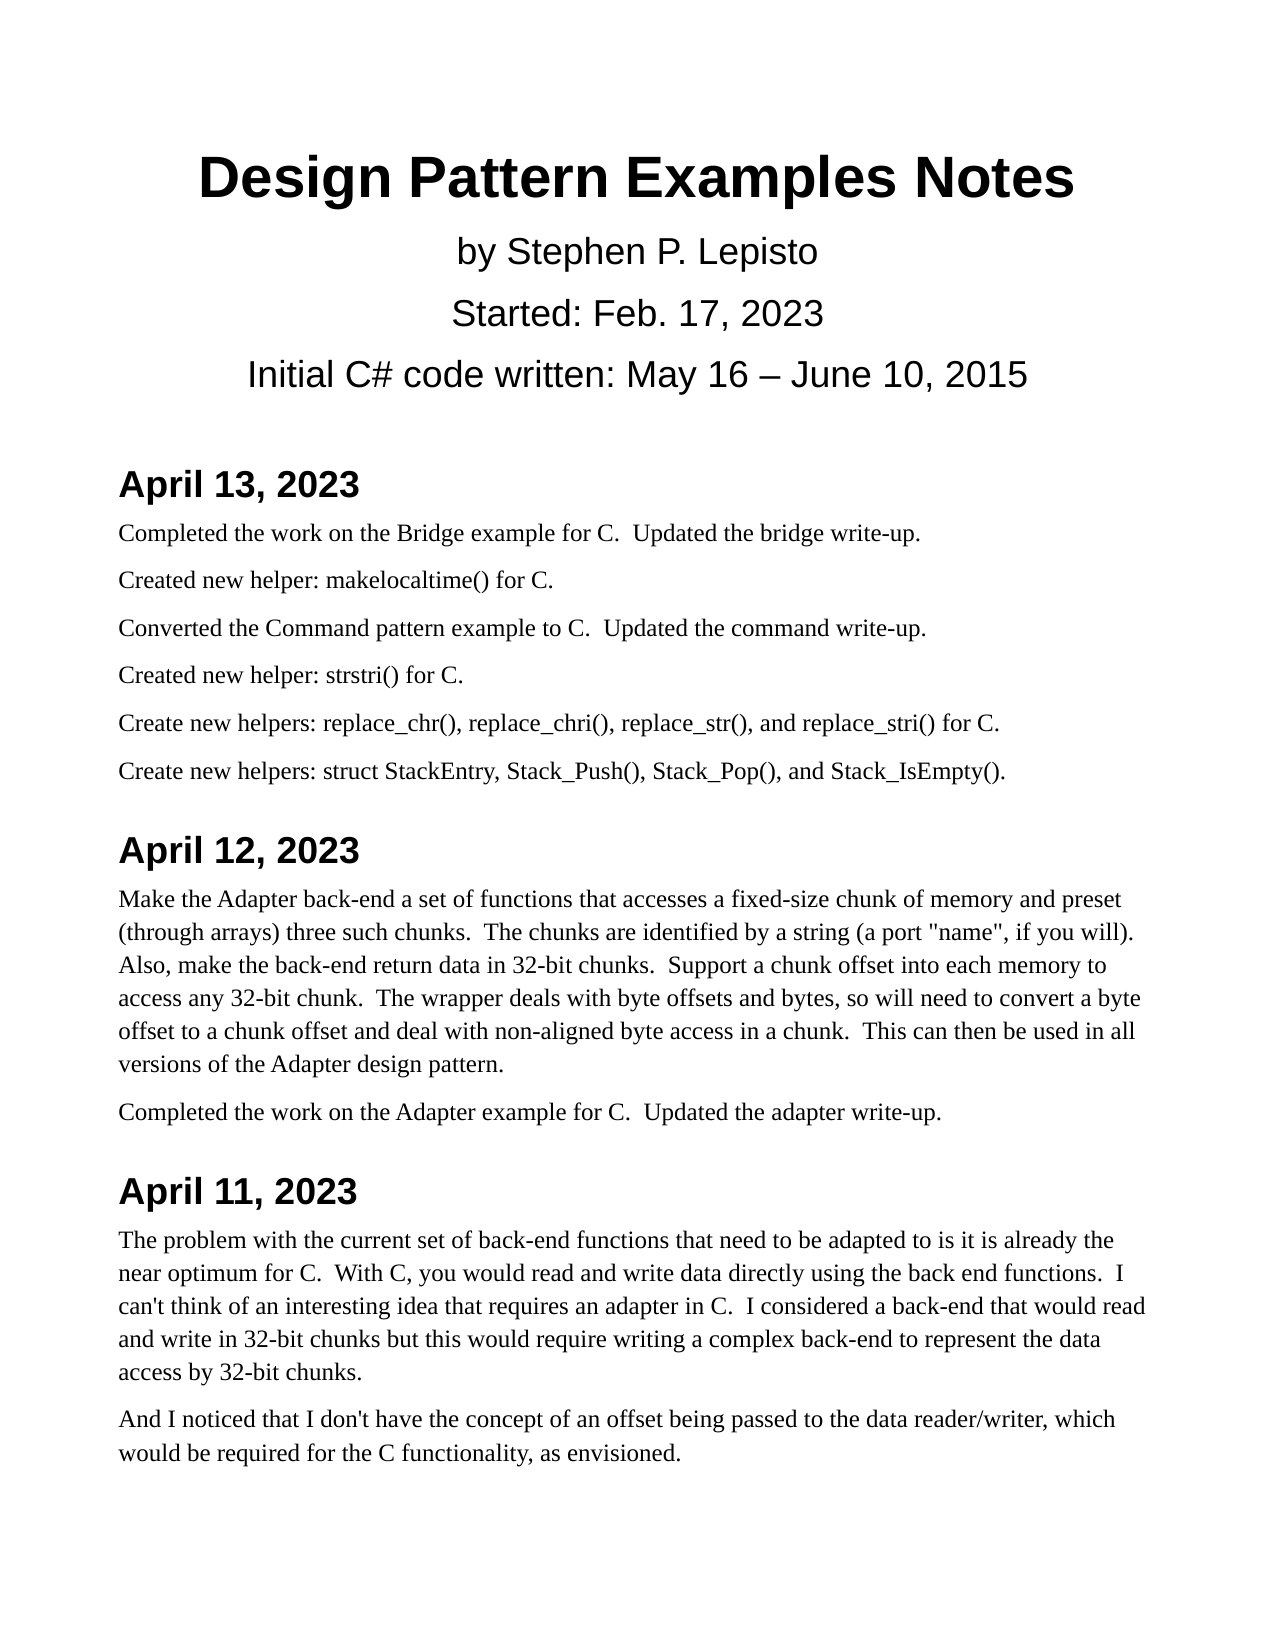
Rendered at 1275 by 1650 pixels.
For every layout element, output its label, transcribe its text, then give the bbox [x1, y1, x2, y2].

text And I noticed that I don't have the concept of an offset being passed to the data reader/writer, which would be required for the C functionality, as envisioned. [118, 1404, 1157, 1466]
subtitle by Stephen P. Lepisto [118, 229, 1157, 272]
subtitle April 11, 2023 [118, 1169, 1157, 1212]
text Created new helper: strstri() for C. [118, 661, 1157, 689]
subtitle April 13, 2023 [118, 462, 1157, 505]
text Make the Adapter back-end a set of functions that accesses a fixed-size chunk of memory and preset (through arrays) three such chunks. The chunks are identified by a string (a port "name", if you will). Also, make the back-end return data in 32-bit chunks. Support a chunk offset into each memory to access any 32-bit chunk. The wrapper deals with byte offsets and bytes, so will need to convert a byte offset to a chunk offset and deal with non-aligned byte access in a chunk. This can then be used in all versions of the Adapter design pattern. [118, 884, 1157, 1078]
subtitle Initial C# code written: May 16 – June 10, 2015 [118, 353, 1157, 396]
subtitle April 12, 2023 [118, 828, 1157, 871]
subtitle Started: Feb. 17, 2023 [118, 291, 1157, 334]
text Created new helper: makelocaltime() for C. [118, 565, 1157, 594]
text Create new helpers: struct StackEntry, Stack_Push(), Stack_Pop(), and Stack_IsEmpty(). [118, 756, 1157, 784]
text The problem with the current set of back-end functions that need to be adapted to is it is already the near optimum for C. With C, you would read and write data directly using the back end functions. I can't think of an interesting idea that requires an adapter in C. I considered a back-end that would read and write in 32-bit chunks but this would require writing a complex back-end to represent the data access by 32-bit chunks. [118, 1225, 1157, 1386]
text Converted the Command pattern example to C. Updated the command write-up. [118, 613, 1157, 642]
text Completed the work on the Bridge example for C. Updated the bridge write-up. [118, 518, 1157, 546]
title Design Pattern Examples Notes [118, 143, 1157, 210]
text Create new helpers: replace_chr(), replace_chri(), replace_str(), and replace_stri() for C. [118, 708, 1157, 737]
text Completed the work on the Adapter example for C. Updated the adapter write-up. [118, 1097, 1157, 1125]
